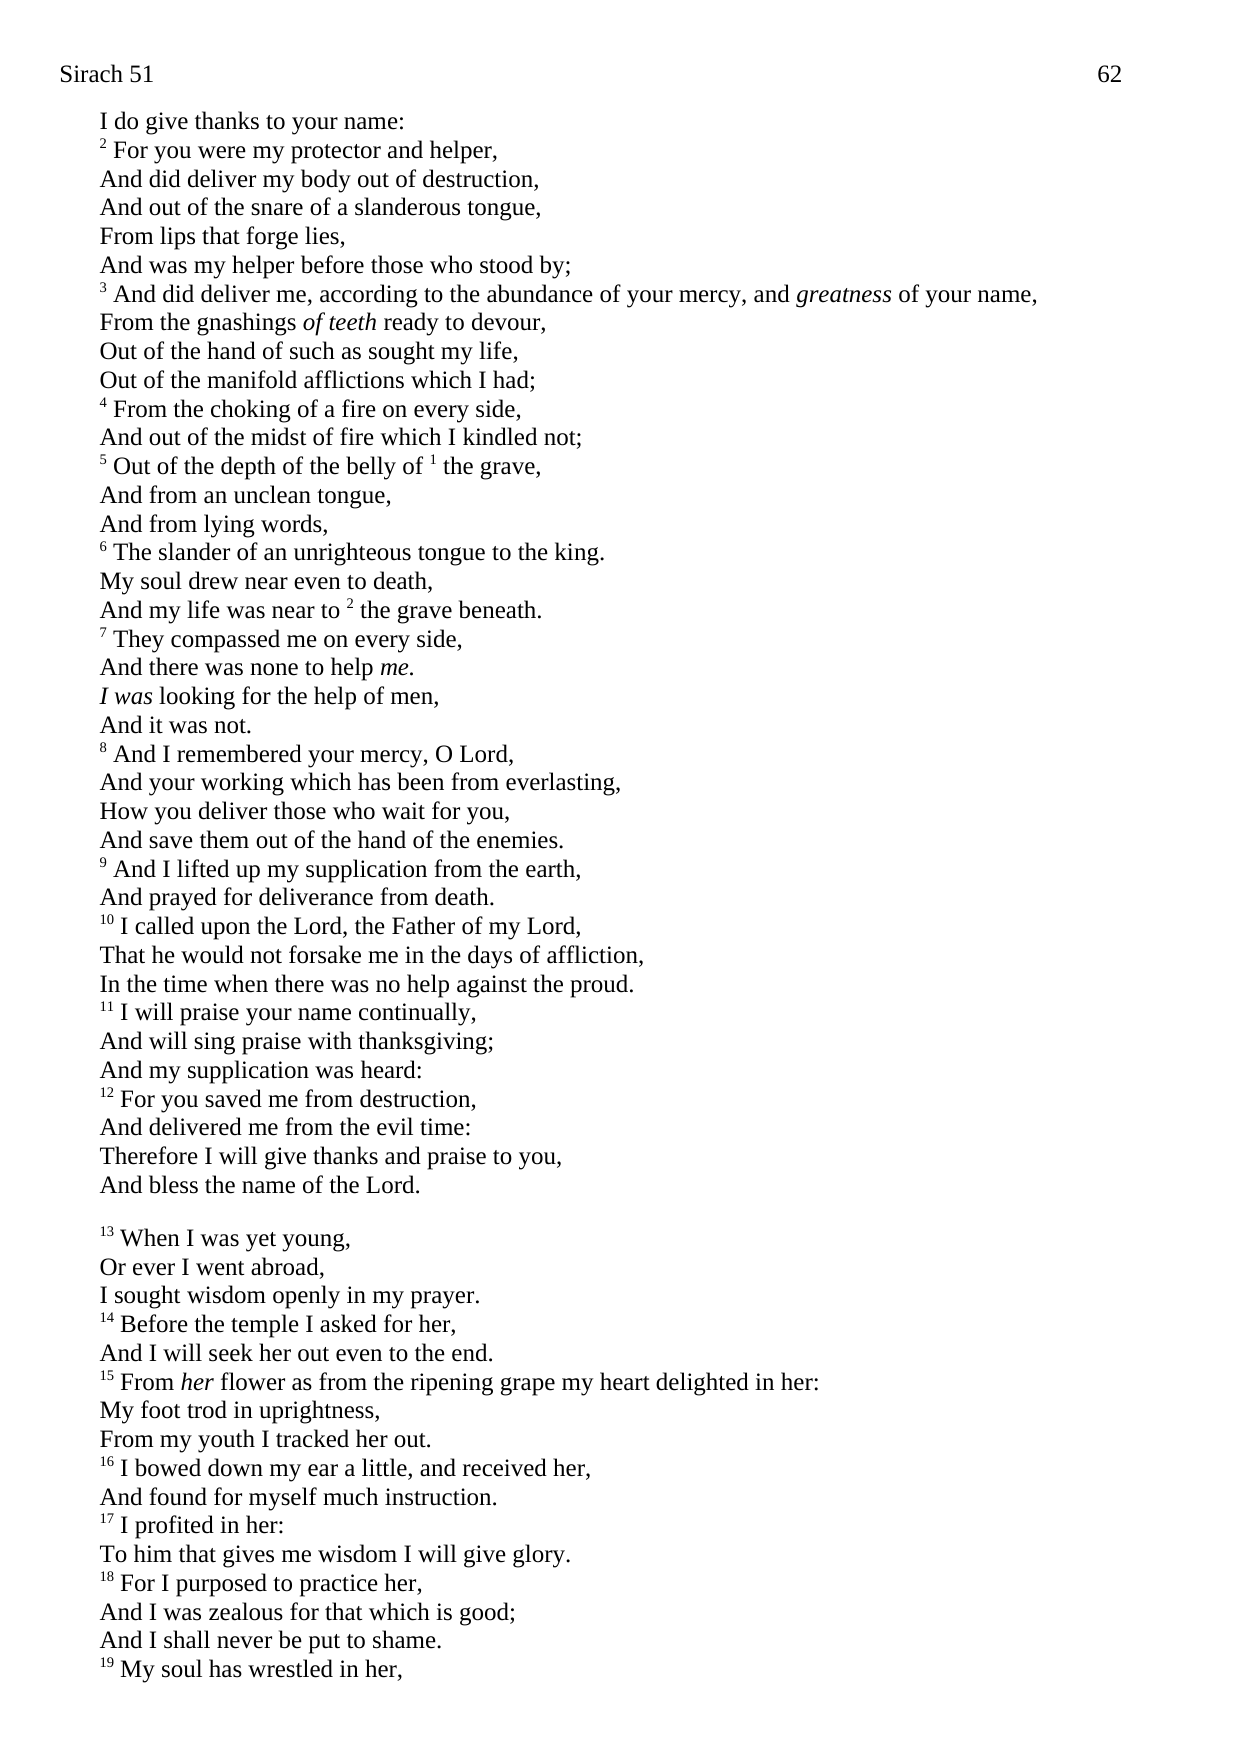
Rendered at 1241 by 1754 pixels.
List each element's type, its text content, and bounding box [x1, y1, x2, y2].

text And there was none to help me. [99, 652, 1122, 681]
text Or ever I went abroad, [99, 1252, 1122, 1280]
text And it was not. [99, 710, 1122, 739]
text 8 And I remembered your mercy, O Lord, [99, 739, 1122, 767]
text To him that gives me wisdom I will give glory. [99, 1539, 1122, 1568]
text And my supplication was heard: [99, 1055, 1122, 1084]
text That he would not forsake me in the days of affliction, [99, 940, 1122, 969]
text From my youth I tracked her out. [99, 1424, 1122, 1453]
text And prayed for deliverance from death. [99, 882, 1122, 911]
text How you deliver those who wait for you, [99, 796, 1122, 825]
text 2 For you were my protector and helper, [99, 135, 1122, 164]
text I do give thanks to your name: [99, 106, 1122, 135]
text 15 From her flower as from the ripening grape my heart delighted in her: [99, 1367, 1122, 1395]
text In the time when there was no help against the proud. [99, 969, 1122, 997]
text 3 And did deliver me, according to the abundance of your mercy, and greatness of your name, [99, 279, 1122, 307]
text And will sing praise with thanksgiving; [99, 1026, 1122, 1055]
text From lips that forge lies, [99, 221, 1122, 250]
text 13 When I was yet young, [99, 1223, 1122, 1252]
text And I shall never be put to shame. [99, 1625, 1122, 1654]
text Out of the hand of such as sought my life, [99, 336, 1122, 365]
text 14 Before the temple I asked for her, [99, 1309, 1122, 1338]
text And delivered me from the evil time: [99, 1112, 1122, 1141]
text And found for myself much instruction. [99, 1482, 1122, 1510]
text 11 I will praise your name continually, [99, 997, 1122, 1026]
text My soul drew near even to death, [99, 566, 1122, 595]
text And out of the midst of fire which I kindled not; [99, 422, 1122, 451]
text And my life was near to 2 the grave beneath. [99, 595, 1122, 624]
text My foot trod in uprightness, [99, 1395, 1122, 1424]
text 4 From the choking of a fire on every side, [99, 394, 1122, 422]
text And bless the name of the Lord. [99, 1170, 1122, 1199]
text And from an unclean tongue, [99, 480, 1122, 509]
text And from lying words, [99, 509, 1122, 537]
text Therefore I will give thanks and praise to you, [99, 1141, 1122, 1170]
text 5 Out of the depth of the belly of 1 the grave, [99, 451, 1122, 480]
text 18 For I purposed to practice her, [99, 1568, 1122, 1597]
text 12 For you saved me from destruction, [99, 1084, 1122, 1112]
text And I was zealous for that which is good; [99, 1597, 1122, 1625]
text And was my helper before those who stood by; [99, 250, 1122, 279]
text 9 And I lifted up my supplication from the earth, [99, 854, 1122, 882]
text 17 I profited in her: [99, 1510, 1122, 1539]
text And out of the snare of a slanderous tongue, [99, 192, 1122, 221]
text 7 They compassed me on every side, [99, 624, 1122, 652]
text 19 My soul has wrestled in her, [99, 1654, 1122, 1683]
text 6 The slander of an unrighteous tongue to the king. [99, 537, 1122, 566]
text From the gnashings of teeth ready to devour, [99, 307, 1122, 336]
text 10 I called upon the Lord, the Father of my Lord, [99, 911, 1122, 940]
text I sought wisdom openly in my prayer. [99, 1280, 1122, 1309]
text And did deliver my body out of destruction, [99, 164, 1122, 192]
text Out of the manifold afflictions which I had; [99, 365, 1122, 394]
text 16 I bowed down my ear a little, and received her, [99, 1453, 1122, 1482]
text And your working which has been from everlasting, [99, 767, 1122, 796]
text And I will seek her out even to the end. [99, 1338, 1122, 1367]
text And save them out of the hand of the enemies. [99, 825, 1122, 854]
text I was looking for the help of men, [99, 681, 1122, 710]
